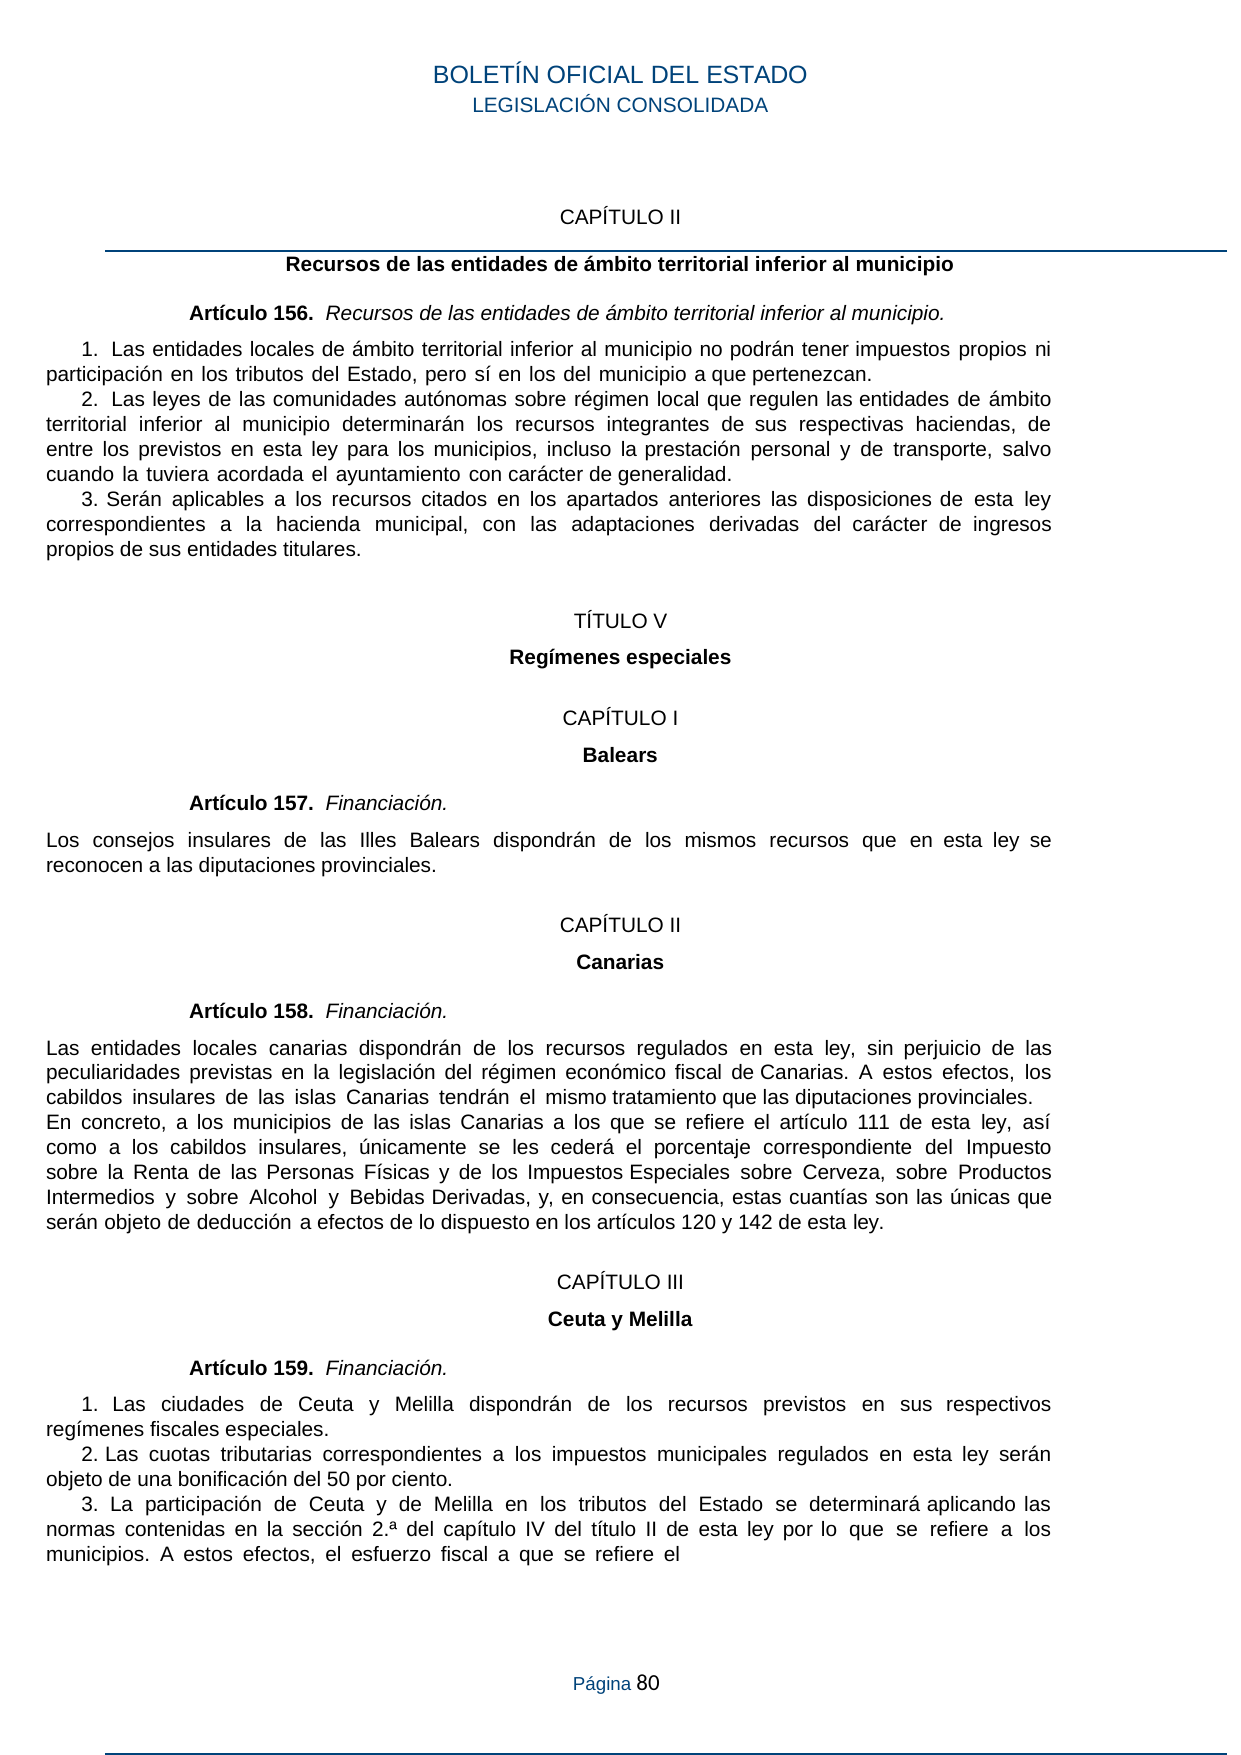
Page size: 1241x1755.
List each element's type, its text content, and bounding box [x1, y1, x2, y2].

subtitle Canarias [189, 950, 1195, 974]
text Artículo 156. Recursos de las entidades de ámbito territorial inferior al municipio. [189, 300, 1195, 324]
text TÍTULO V [46, 608, 1195, 632]
list Serán aplicables a los recursos citados en los apartados anteriores las disposiciones de esta ley correspondientes a la hacienda municipal, con las adaptaciones derivadas del carácter de ingresos propios de sus entidades titulares. [46, 487, 1052, 560]
text CAPÍTULO II [46, 205, 1195, 229]
subtitle Recursos de las entidades de ámbito territorial inferior al municipio [189, 252, 1195, 276]
list Las leyes de las comunidades autónomas sobre régimen local que regulen las entidades de ámbito territorial inferior al municipio determinarán los recursos integrantes de sus respectivas haciendas, de entre los previstos en esta ley para los municipios, incluso la prestación personal y de transporte, salvo cuando la tuviera acordada el ayuntamiento con carácter de generalidad. [46, 387, 1052, 486]
text CAPÍTULO III [46, 1270, 1195, 1294]
subtitle Ceuta y Melilla [189, 1307, 1195, 1331]
text Los consejos insulares de las Illes Balears dispondrán de los mismos recursos que en esta ley se reconocen a las diputaciones provinciales. [46, 828, 1052, 877]
text Las entidades locales canarias dispondrán de los recursos regulados en esta ley, sin perjuicio de las peculiaridades previstas en la legislación del régimen económico fiscal de Canarias. A estos efectos, los cabildos insulares de las islas Canarias tendrán el mismo tratamiento que las diputaciones provinciales. [46, 1035, 1052, 1109]
text Artículo 157. Financiación. [189, 791, 1195, 815]
text En concreto, a los municipios de las islas Canarias a los que se refiere el artículo 111 de esta ley, así como a los cabildos insulares, únicamente se les cederá el porcentaje correspondiente del Impuesto sobre la Renta de las Personas Físicas y de los Impuestos Especiales sobre Cerveza, sobre Productos Intermedios y sobre Alcohol y Bebidas Derivadas, y, en consecuencia, estas cuantías son las únicas que serán objeto de deducción a efectos de lo dispuesto en los artículos 120 y 142 de esta ley. [46, 1110, 1052, 1233]
list Las entidades locales de ámbito territorial inferior al municipio no podrán tener impuestos propios ni participación en los tributos del Estado, pero sí en los del municipio a que pertenezcan. [46, 337, 1052, 386]
list Las ciudades de Ceuta y Melilla dispondrán de los recursos previstos en sus respectivos regímenes fiscales especiales. [46, 1392, 1052, 1441]
text Artículo 158. Financiación. [189, 998, 1195, 1022]
list Las cuotas tributarias correspondientes a los impuestos municipales regulados en esta ley serán objeto de una bonificación del 50 por ciento. [46, 1442, 1052, 1491]
text CAPÍTULO I [46, 706, 1195, 729]
subtitle Regímenes especiales [46, 645, 1195, 669]
list La participación de Ceuta y de Melilla en los tributos del Estado se determinará aplicando las normas contenidas en la sección 2.ª del capítulo IV del título II de esta ley por lo que se refiere a los municipios. A estos efectos, el esfuerzo fiscal a que se refiere el [46, 1492, 1052, 1566]
subtitle [189, 242, 1195, 250]
subtitle Balears [189, 742, 1195, 766]
text Artículo 159. Financiación. [189, 1355, 1195, 1379]
text CAPÍTULO II [46, 913, 1195, 937]
